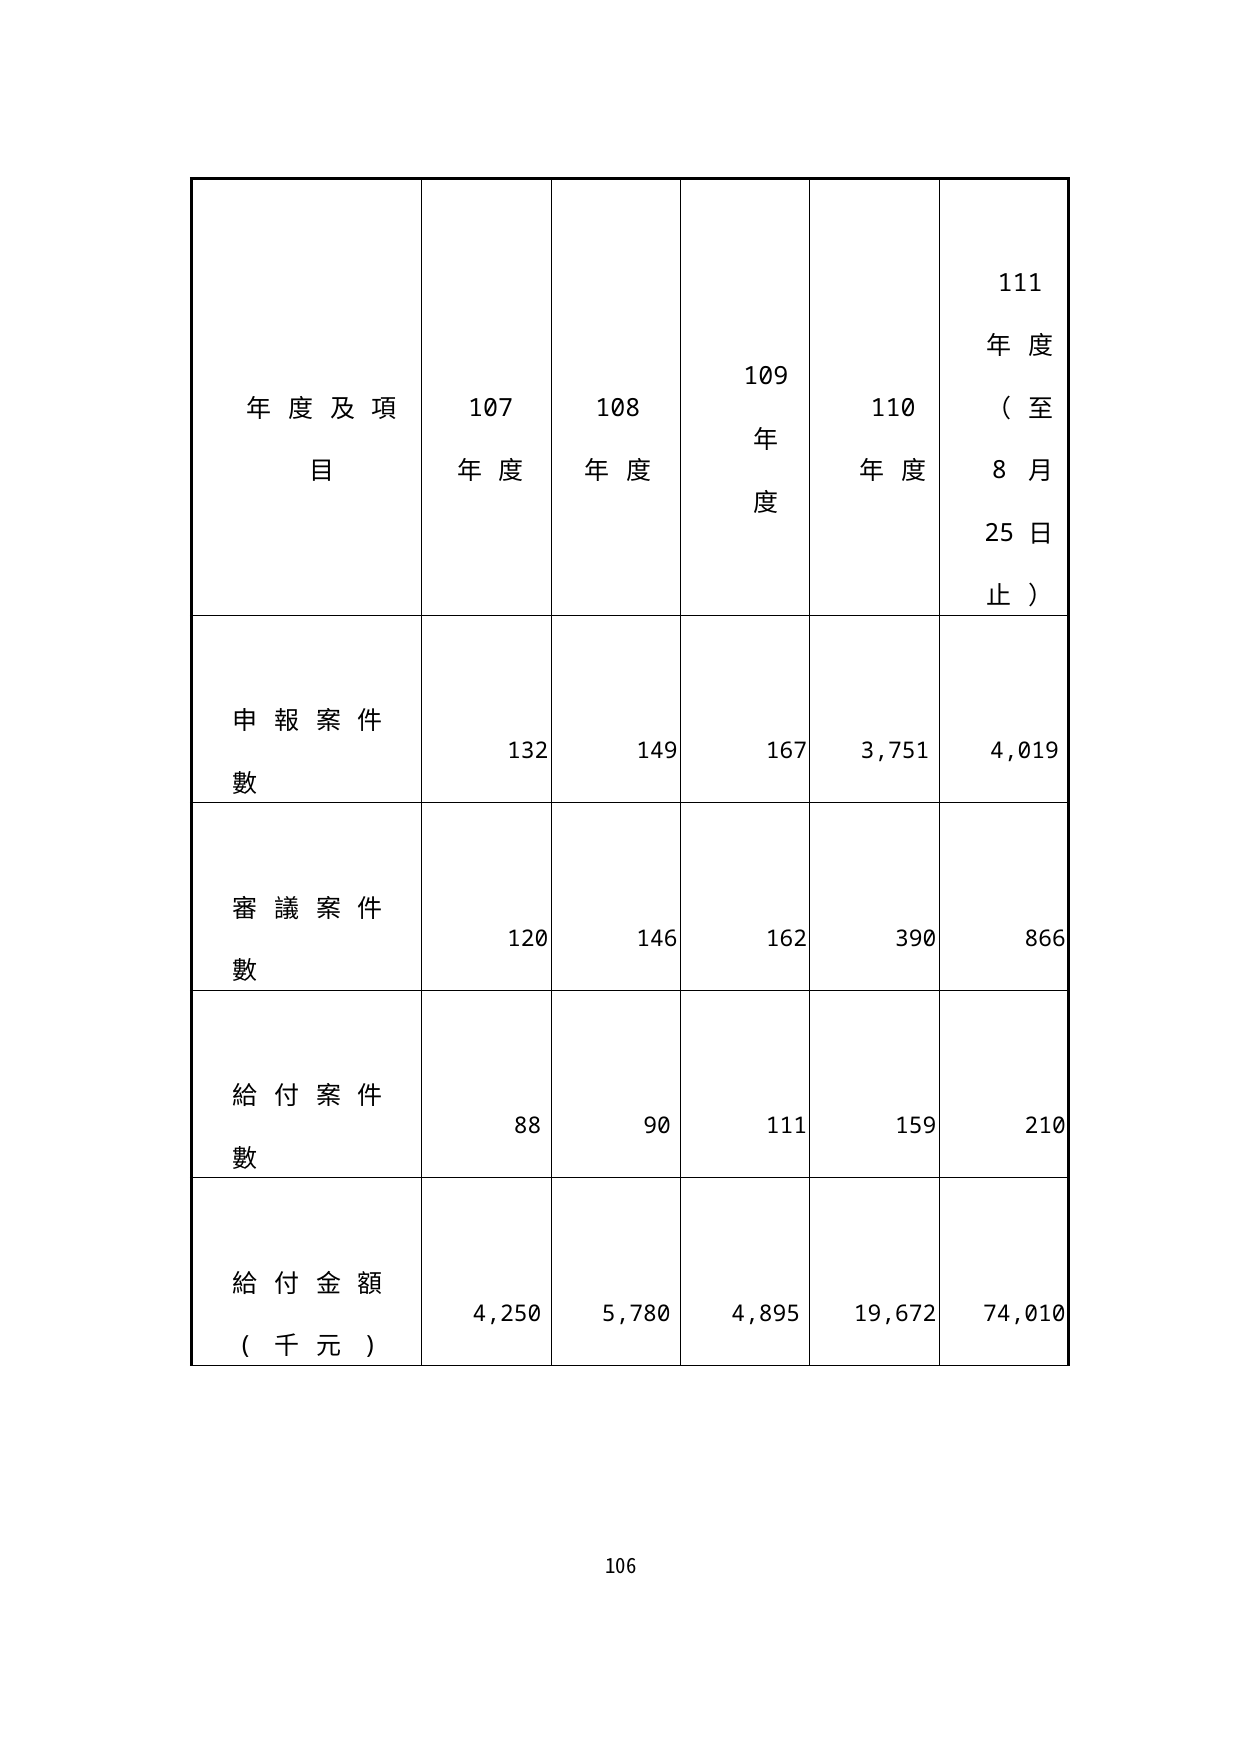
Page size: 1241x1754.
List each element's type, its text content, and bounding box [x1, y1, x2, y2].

table_cell 申報案件數 [193, 616, 421, 802]
table_cell 167 [681, 616, 809, 802]
table_header 107年度 [422, 180, 551, 615]
table_cell 159 [810, 991, 939, 1177]
table_cell 3,751 [810, 616, 939, 802]
table_header 109年度 [681, 180, 809, 615]
table_cell 88 [422, 991, 551, 1177]
table_cell 4,019 [940, 616, 1067, 802]
table_cell 111 [681, 991, 809, 1177]
table_cell 19,672 [810, 1178, 939, 1365]
table_header 110年度 [810, 180, 939, 615]
table_header 年度及項目 [193, 180, 421, 615]
table_cell 390 [810, 803, 939, 990]
table_cell 審議案件數 [193, 803, 421, 990]
table_cell 4,250 [422, 1178, 551, 1365]
table_cell 132 [422, 616, 551, 802]
table_cell 149 [552, 616, 680, 802]
table_cell 4,895 [681, 1178, 809, 1365]
table_cell 146 [552, 803, 680, 990]
table_header 108年度 [552, 180, 680, 615]
table_header 111年度（至8月25日止） [940, 180, 1067, 615]
table_cell 給付金額(千元) [193, 1178, 421, 1365]
table_cell 210 [940, 991, 1067, 1177]
table_cell 給付案件數 [193, 991, 421, 1177]
table_cell 120 [422, 803, 551, 990]
table_cell 162 [681, 803, 809, 990]
table_cell 866 [940, 803, 1067, 990]
table_cell 90 [552, 991, 680, 1177]
table_cell 74,010 [940, 1178, 1067, 1365]
table_cell 5,780 [552, 1178, 680, 1365]
